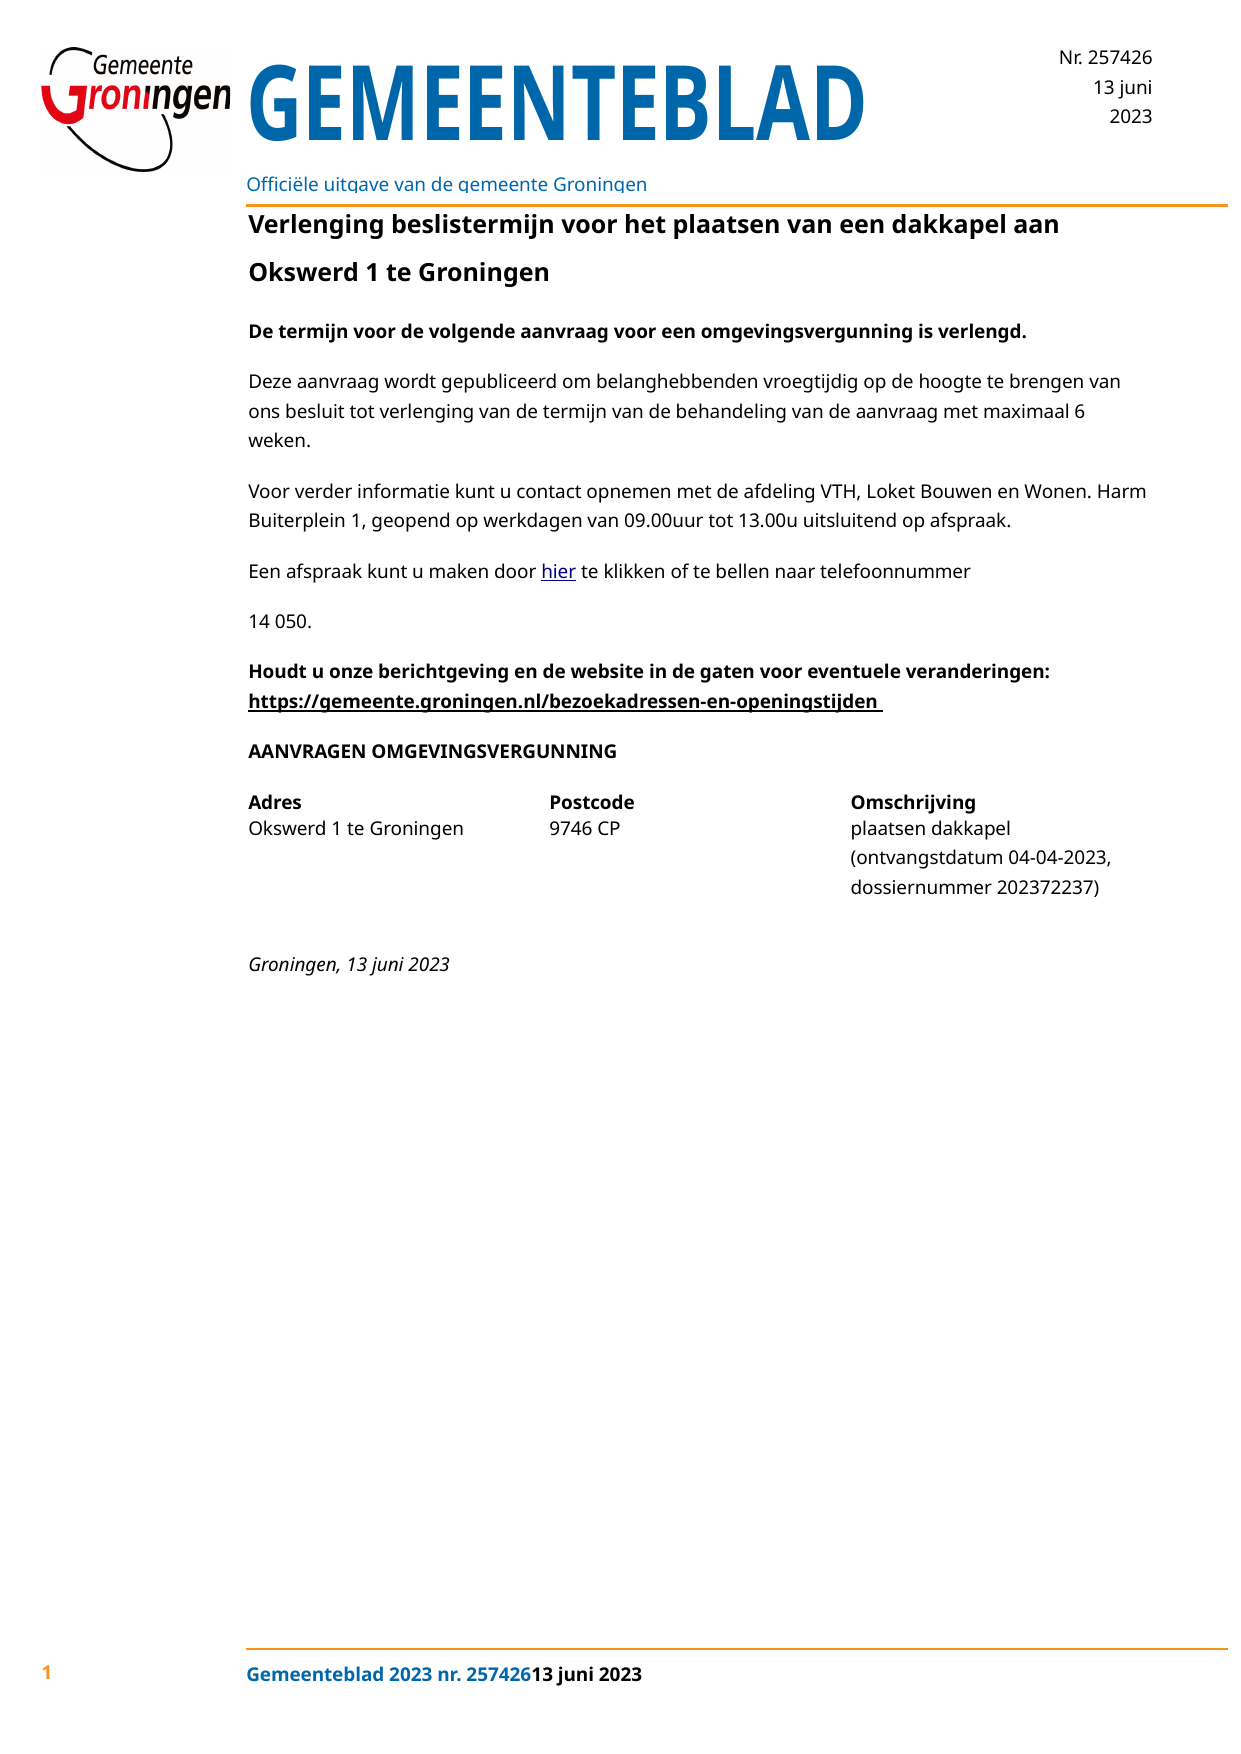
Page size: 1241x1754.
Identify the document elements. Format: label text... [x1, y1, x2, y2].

text De termijn voor de volgende aanvraag voor een omgevingsvergunning is verlengd. [248, 318, 1152, 344]
table_cell plaatsen dakkapel (ontvangstdatum 04-04-2023, dossiernummer 202372237) [850, 815, 1152, 900]
table_header Adres [248, 789, 549, 815]
table_cell 9746 CP [549, 815, 850, 900]
table_header Omschrijving [850, 789, 1152, 815]
table_header Postcode [549, 789, 850, 815]
text Verlenging beslistermijn voor het plaatsen van een dakkapel aan Okswerd 1 te Groningen [248, 207, 1152, 288]
text 14 050. [248, 608, 1152, 634]
text Deze aanvraag wordt gepubliceerd om belanghebbenden vroegtijdig op de hoogte te brengen van ons besluit tot verlenging van de termijn van de behandeling van de aanvraag met maximaal 6 weken. [248, 368, 1152, 453]
text AANVRAGEN OMGEVINGSVERGUNNING [248, 739, 1152, 764]
text Een afspraak kunt u maken door hier te klikken of te bellen naar telefoonnummer [248, 558, 1152, 584]
picture [41, 47, 231, 172]
table_cell Okswerd 1 te Groningen [248, 815, 549, 900]
text Houdt u onze berichtgeving en de website in de gaten voor eventuele veranderingen: https://gemeente.groningen.nl/bezoekadressen-en-openingstijden [248, 659, 1152, 714]
text Voor verder informatie kunt u contact opnemen met de afdeling VTH, Loket Bouwen en Wonen. Harm Buiterplein 1, geopend op werkdagen van 09.00uur tot 13.00u uitsluitend op afspraak. [248, 478, 1152, 533]
text Groningen, 13 juni 2023 [248, 951, 1152, 977]
